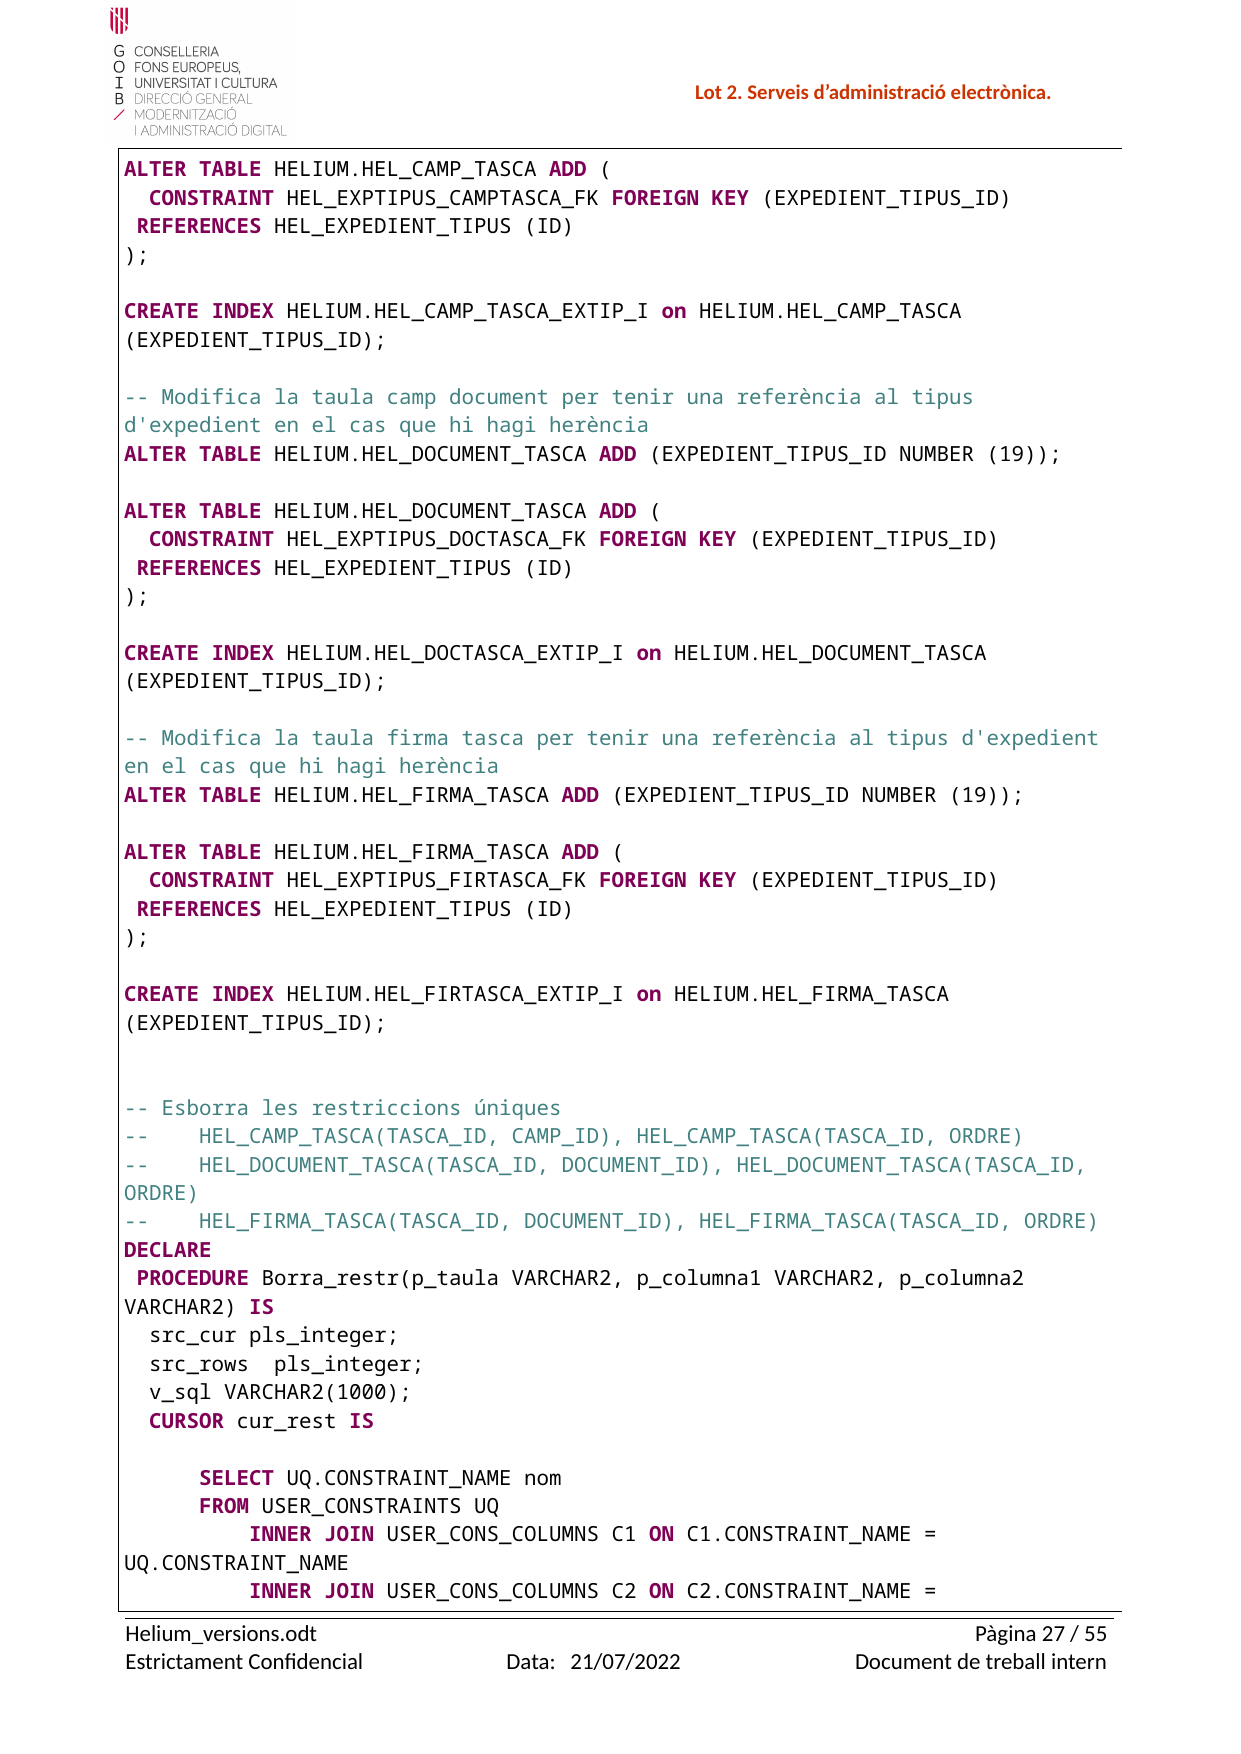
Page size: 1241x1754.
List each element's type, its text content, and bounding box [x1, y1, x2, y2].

picture [100, 0, 297, 144]
table_header ALTER TABLE HELIUM.HEL_CAMP_TASCA ADD ( CONSTRAINT HEL_EXPTIPUS_CAMPTASCA_FK FOREIGN KEY (EXPEDIENT_TIPUS_ID) REFERENCES HEL_EXPEDIENT_TIPUS (ID) ); CREATE INDEX HELIUM.HEL_CAMP_TASCA_EXTIP_I on HELIUM.HEL_CAMP_TASCA (EXPEDIENT_TIPUS_ID); -- Modifica la taula camp document per tenir una referència al tipus d'expedient en el cas que hi hagi herència ALTER TABLE HELIUM.HEL_DOCUMENT_TASCA ADD (EXPEDIENT_TIPUS_ID NUMBER (19)); ALTER TABLE HELIUM.HEL_DOCUMENT_TASCA ADD ( CONSTRAINT HEL_EXPTIPUS_DOCTASCA_FK FOREIGN KEY (EXPEDIENT_TIPUS_ID) REFERENCES HEL_EXPEDIENT_TIPUS (ID) ); CREATE INDEX HELIUM.HEL_DOCTASCA_EXTIP_I on HELIUM.HEL_DOCUMENT_TASCA (EXPEDIENT_TIPUS_ID); -- Modifica la taula firma tasca per tenir una referència al tipus d'expedient en el cas que hi hagi herència ALTER TABLE HELIUM.HEL_FIRMA_TASCA ADD (EXPEDIENT_TIPUS_ID NUMBER (19)); ALTER TABLE HELIUM.HEL_FIRMA_TASCA ADD ( CONSTRAINT HEL_EXPTIPUS_FIRTASCA_FK FOREIGN KEY (EXPEDIENT_TIPUS_ID) REFERENCES HEL_EXPEDIENT_TIPUS (ID) ); CREATE INDEX HELIUM.HEL_FIRTASCA_EXTIP_I on HELIUM.HEL_FIRMA_TASCA (EXPEDIENT_TIPUS_ID); -- Esborra les restriccions úniques -- HEL_CAMP_TASCA(TASCA_ID, CAMP_ID), HEL_CAMP_TASCA(TASCA_ID, ORDRE) -- HEL_DOCUMENT_TASCA(TASCA_ID, DOCUMENT_ID), HEL_DOCUMENT_TASCA(TASCA_ID, ORDRE) -- HEL_FIRMA_TASCA(TASCA_ID, DOCUMENT_ID), HEL_FIRMA_TASCA(TASCA_ID, ORDRE) DECLARE PROCEDURE Borra_restr(p_taula VARCHAR2, p_columna1 VARCHAR2, p_columna2 VARCHAR2) IS src_cur pls_integer; src_rows pls_integer; v_sql VARCHAR2(1000); CURSOR cur_rest IS SELECT UQ.CONSTRAINT_NAME nom FROM USER_CONSTRAINTS UQ INNER JOIN USER_CONS_COLUMNS C1 ON C1.CONSTRAINT_NAME = UQ.CONSTRAINT_NAME INNER JOIN USER_CONS_COLUMNS C2 ON C2.CONSTRAINT_NAME = [119, 149, 1122, 1611]
